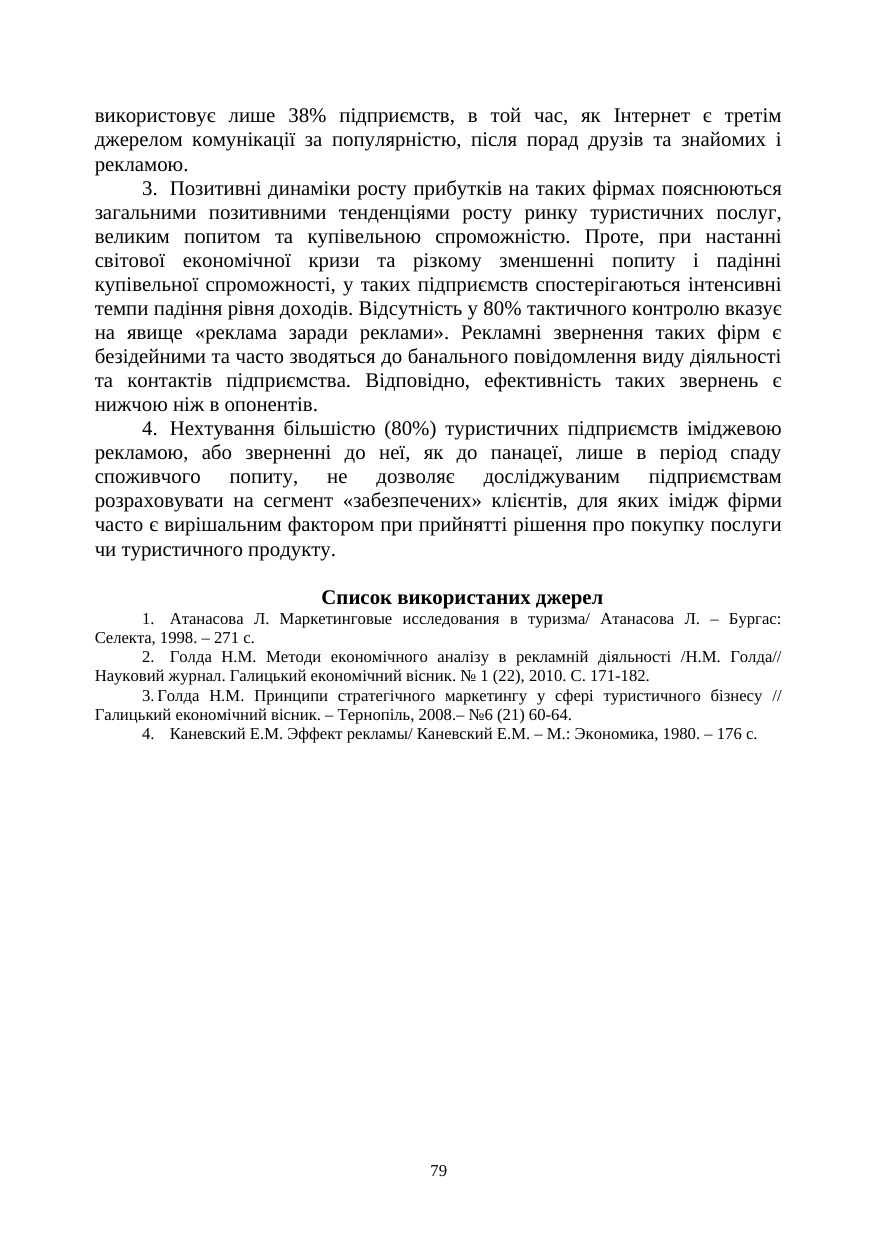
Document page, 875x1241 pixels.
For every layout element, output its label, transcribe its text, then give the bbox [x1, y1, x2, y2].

list Голда Н.М. Методи економічного аналізу в рекламній діяльності /Н.М. Голда// Науковий журнал. Галицький економічний вісник. № 1 (22), 2010. С. 171-182. [94, 647, 782, 685]
list Каневский Е.М. Эффект рекламы/ Каневский Е.М. – М.: Экономика, 1980. – 176 с. [94, 724, 782, 743]
list Позитивні динаміки росту прибутків на таких фірмах пояснюються загальними позитивними тенденціями росту ринку туристичних послуг, великим попитом та купівельною спроможністю. Проте, при настанні світової економічної кризи та різкому зменшенні попиту і падінні купівельної спроможності, у таких підприємств спостерігаються інтенсивні темпи падіння рівня доходів. Відсутність у 80% тактичного контролю вказує на явище «реклама заради реклами». Рекламні звернення таких фірм є безідейними та часто зводяться до банального повідомлення виду діяльності та контактів підприємства. Відповідно, ефективність таких звернень є нижчою ніж в опонентів. [94, 176, 782, 416]
list Нехтування більшістю (80%) туристичних підприємств іміджевою рекламою, або зверненні до неї, як до панацеї, лише в період спаду споживчого попиту, не дозволяє досліджуваним підприємствам розраховувати на сегмент «забезпечених» клієнтів, для яких імідж фірми часто є вирішальним фактором при прийнятті рішення про покупку послуги чи туристичного продукту. [94, 416, 782, 561]
list використовує лише 38% підприємств, в той час, як Інтернет є третім джерелом комунікації за популярністю, після порад друзів та знайомих і рекламою. [94, 103, 782, 176]
list Голда Н.М. Принципи стратегічного маркетингу у сфері туристичного бізнесу // Галицький економічний вісник. – Тернопіль, 2008.– №6 (21) 60-64. [94, 685, 782, 724]
text Список використаних джерел [94, 584, 782, 609]
list Атанасова Л. Маркетинговые исследования в туризма/ Атанасова Л. – Бургас: Селекта, 1998. – 271 с. [94, 609, 782, 647]
